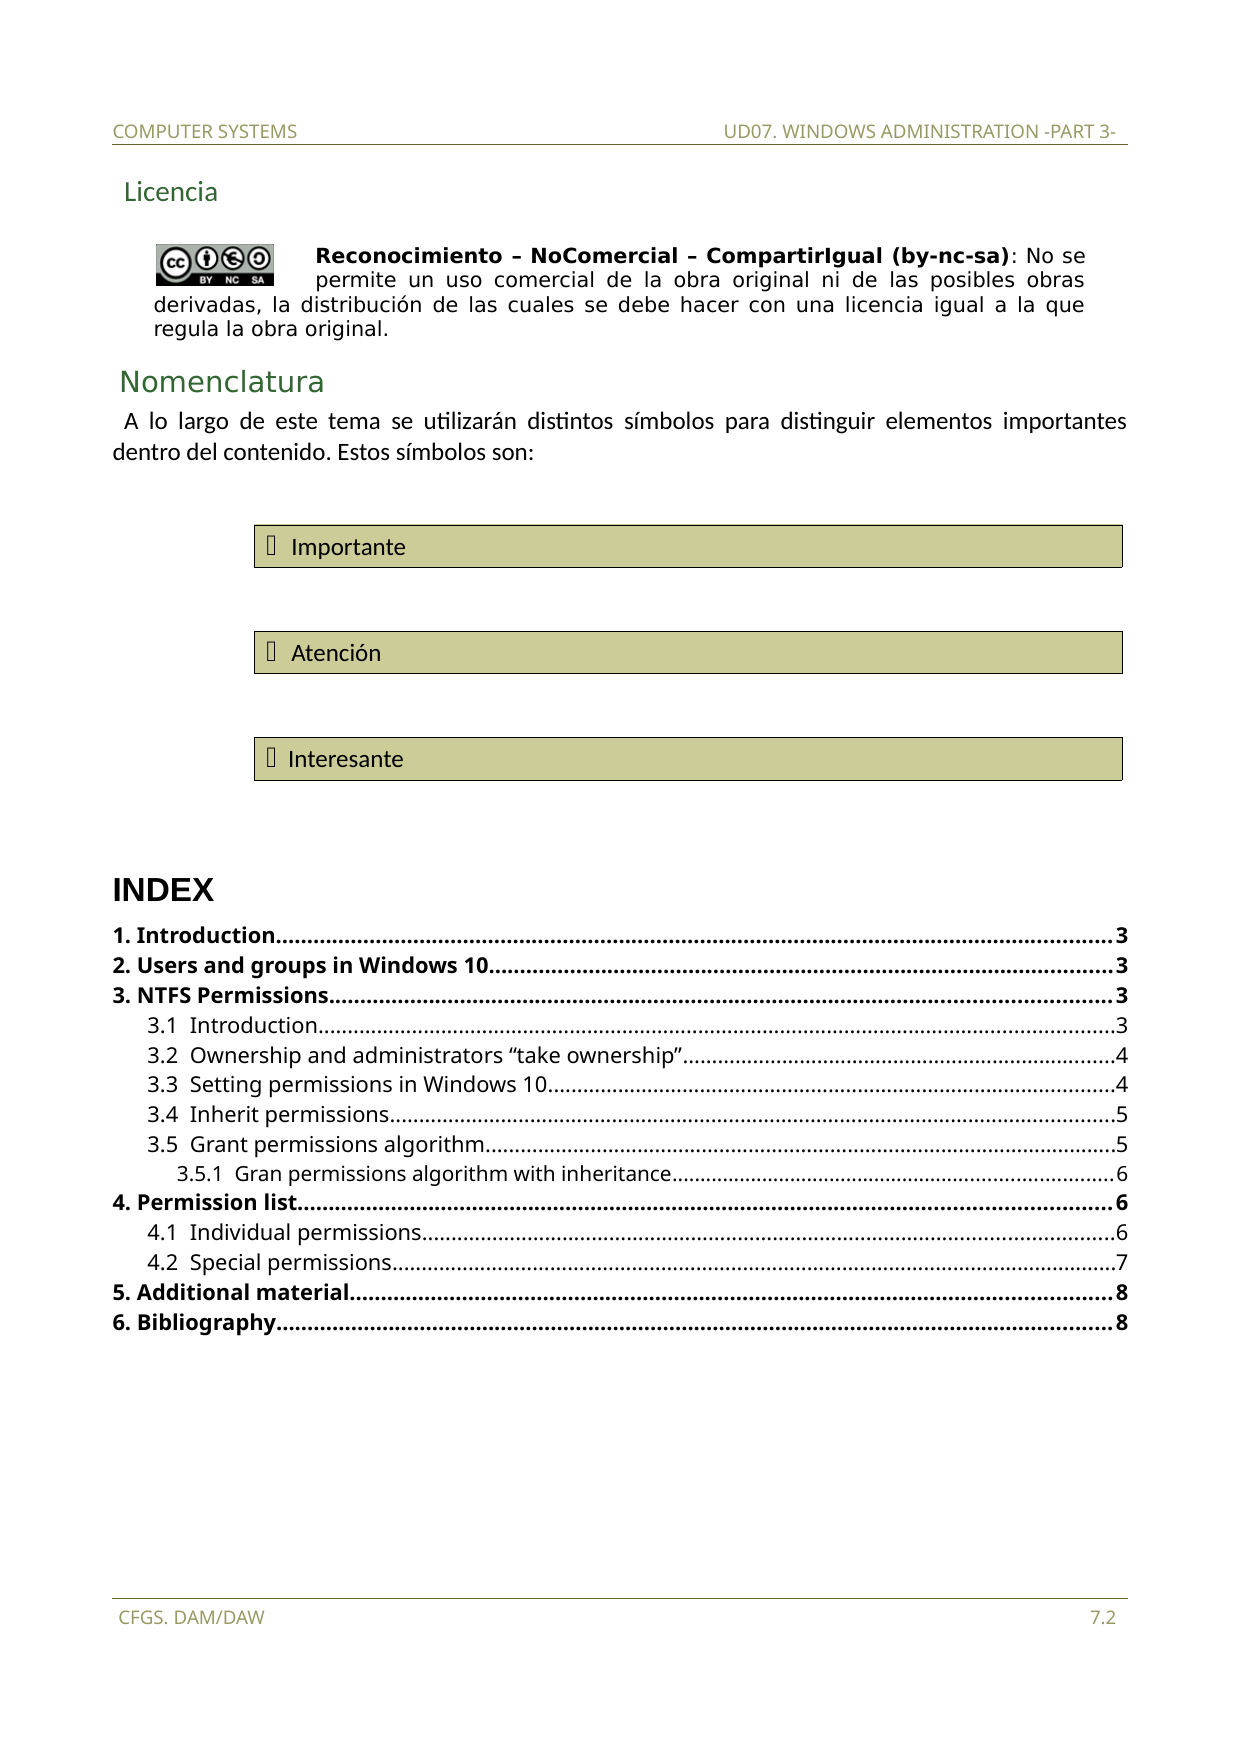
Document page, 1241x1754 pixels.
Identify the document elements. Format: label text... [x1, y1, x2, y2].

text  Interesante [255, 738, 1122, 780]
text 3.3 Setting permissions in Windows 10 4 [142, 1069, 1128, 1099]
text  Importante [255, 526, 1122, 567]
text 6. Bibliography 8 [112, 1306, 1128, 1336]
text 3.2 Ownership and administrators “take ownership” 4 [142, 1040, 1128, 1069]
text 1. Introduction 3 [112, 921, 1128, 950]
text 3.4 Inherit permissions 5 [142, 1099, 1128, 1129]
text Licencia [112, 173, 1128, 209]
text 3.1 Introduction 3 [142, 1010, 1128, 1040]
text 3.5.1 Gran permissions algorithm with inheritance 6 [171, 1159, 1128, 1187]
text 4.2 Special permissions 7 [142, 1247, 1128, 1277]
text 4.1 Individual permissions 6 [142, 1217, 1128, 1247]
text A lo largo de este tema se utilizarán distintos símbolos para distinguir elementos importantes dentro del contenido. Estos símbolos son: [112, 405, 1128, 466]
text 4. Permission list 6 [112, 1187, 1128, 1217]
text Nomenclatura [112, 365, 1128, 399]
subtitle INDEX [112, 869, 1128, 908]
text  Atención [255, 632, 1122, 673]
text Reconocimiento – NoComercial – CompartirIgual (by-nc-sa): No se permite un uso comercial de la obra original ni de las posibles obras derivadas, la distribución de las cuales se debe hacer con una licencia igual a la que regula la obra original. [153, 244, 1086, 341]
text 2. Users and groups in Windows 10 3 [112, 950, 1128, 980]
picture [156, 244, 274, 286]
text 3.5 Grant permissions algorithm 5 [142, 1129, 1128, 1159]
text 5. Additional material 8 [112, 1277, 1128, 1306]
text 3. NTFS Permissions 3 [112, 980, 1128, 1010]
